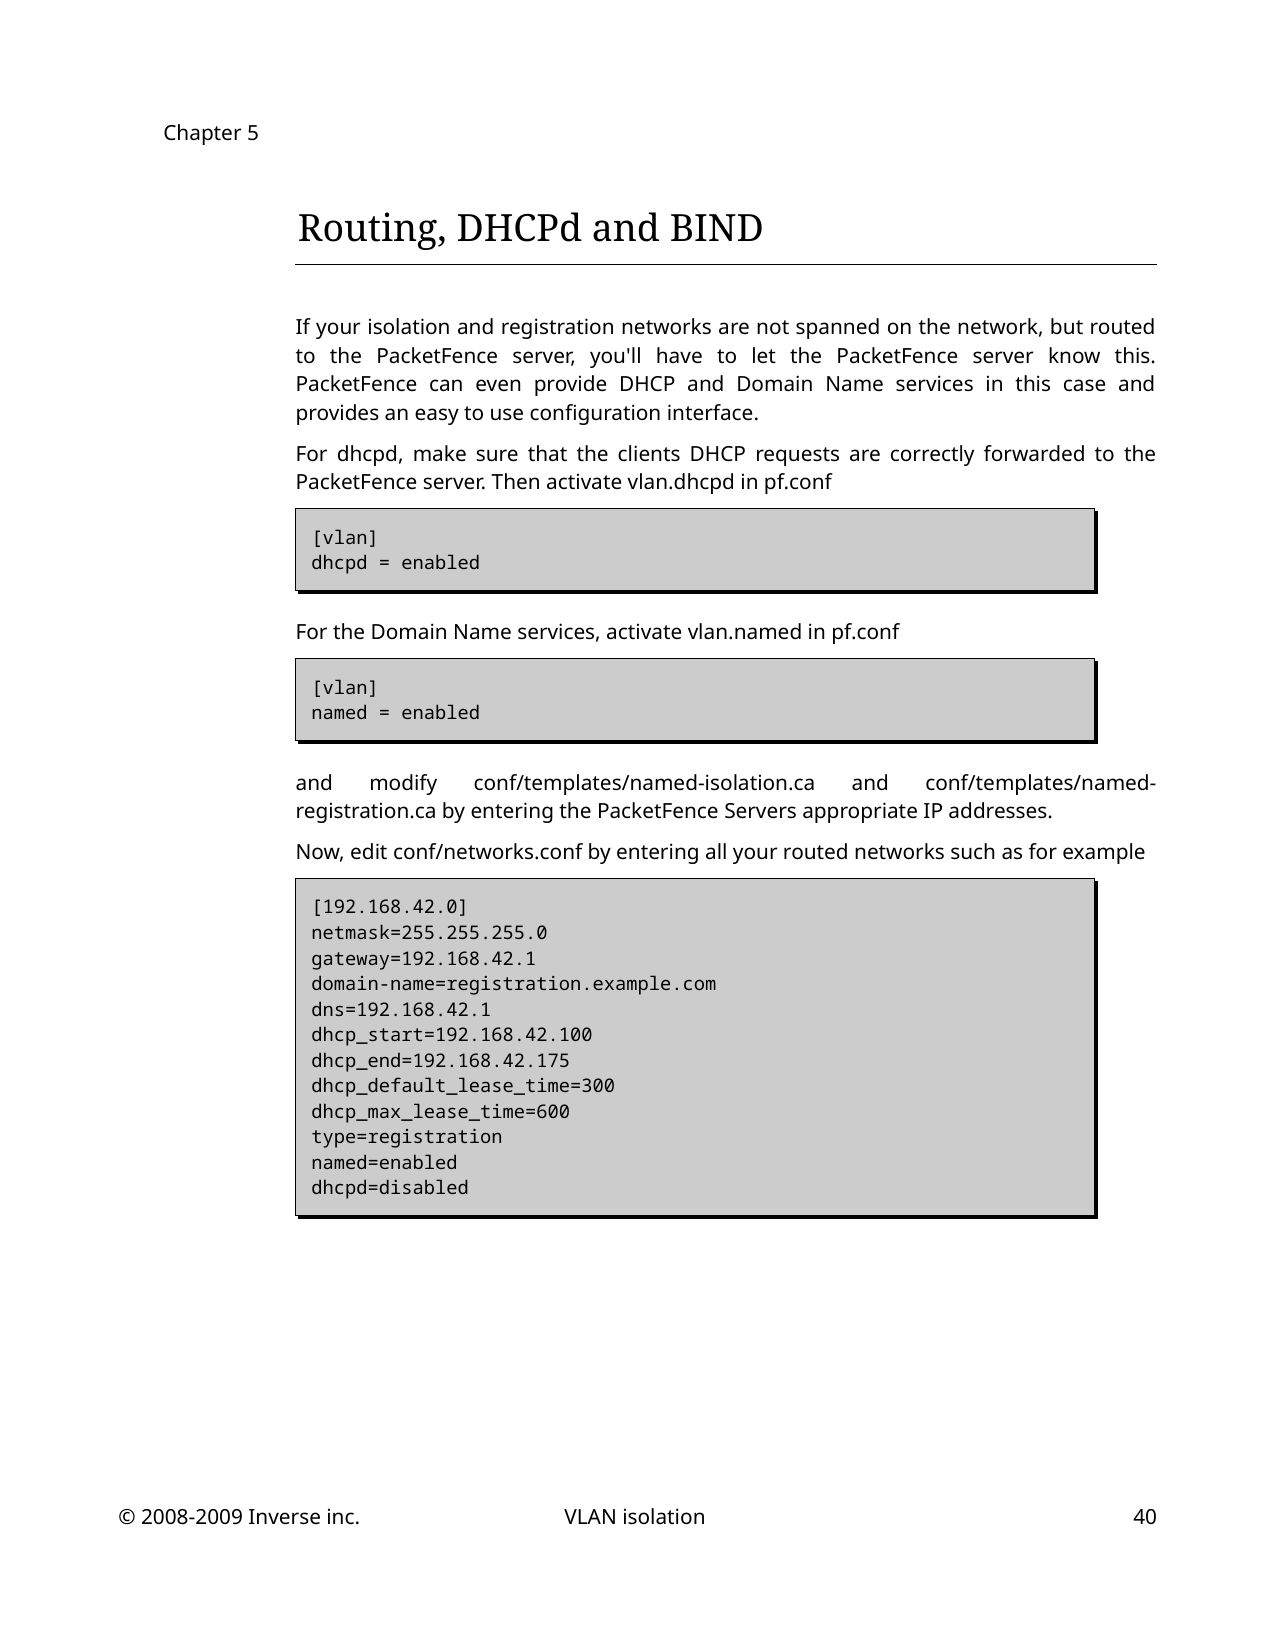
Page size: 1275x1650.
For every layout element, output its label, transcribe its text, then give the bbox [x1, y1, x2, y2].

text [192.168.42.0] netmask=255.255.255.0 gateway=192.168.42.1 domain-name=registration.example.com dns=192.168.42.1 dhcp_start=192.168.42.100 dhcp_end=192.168.42.175 dhcp_default_lease_time=300 dhcp_max_lease_time=600 type=registration named=enabled dhcpd=disabled [296, 879, 1094, 1215]
text If your isolation and registration networks are not spanned on the network, but routed to the PacketFence server, you'll have to let the PacketFence server know this. PacketFence can even provide DHCP and Domain Name services in this case and provides an easy to use configuration interface. [295, 312, 1157, 426]
text and modify conf/templates/named-isolation.ca and conf/templates/named-registration.ca by entering the PacketFence Servers appropriate IP addresses. [295, 768, 1157, 824]
subtitle Routing, DHCPd and BIND [295, 201, 1157, 264]
text Now, edit conf/networks.conf by entering all your routed networks such as for example [295, 837, 1157, 865]
text For dhcpd, make sure that the clients DHCP requests are correctly forwarded to the PacketFence server. Then activate vlan.dhcpd in pf.conf [295, 439, 1157, 496]
text For the Domain Name services, activate vlan.named in pf.conf [295, 617, 1157, 646]
text [vlan] named = enabled [296, 659, 1094, 740]
text [vlan] dhcpd = enabled [296, 509, 1094, 590]
